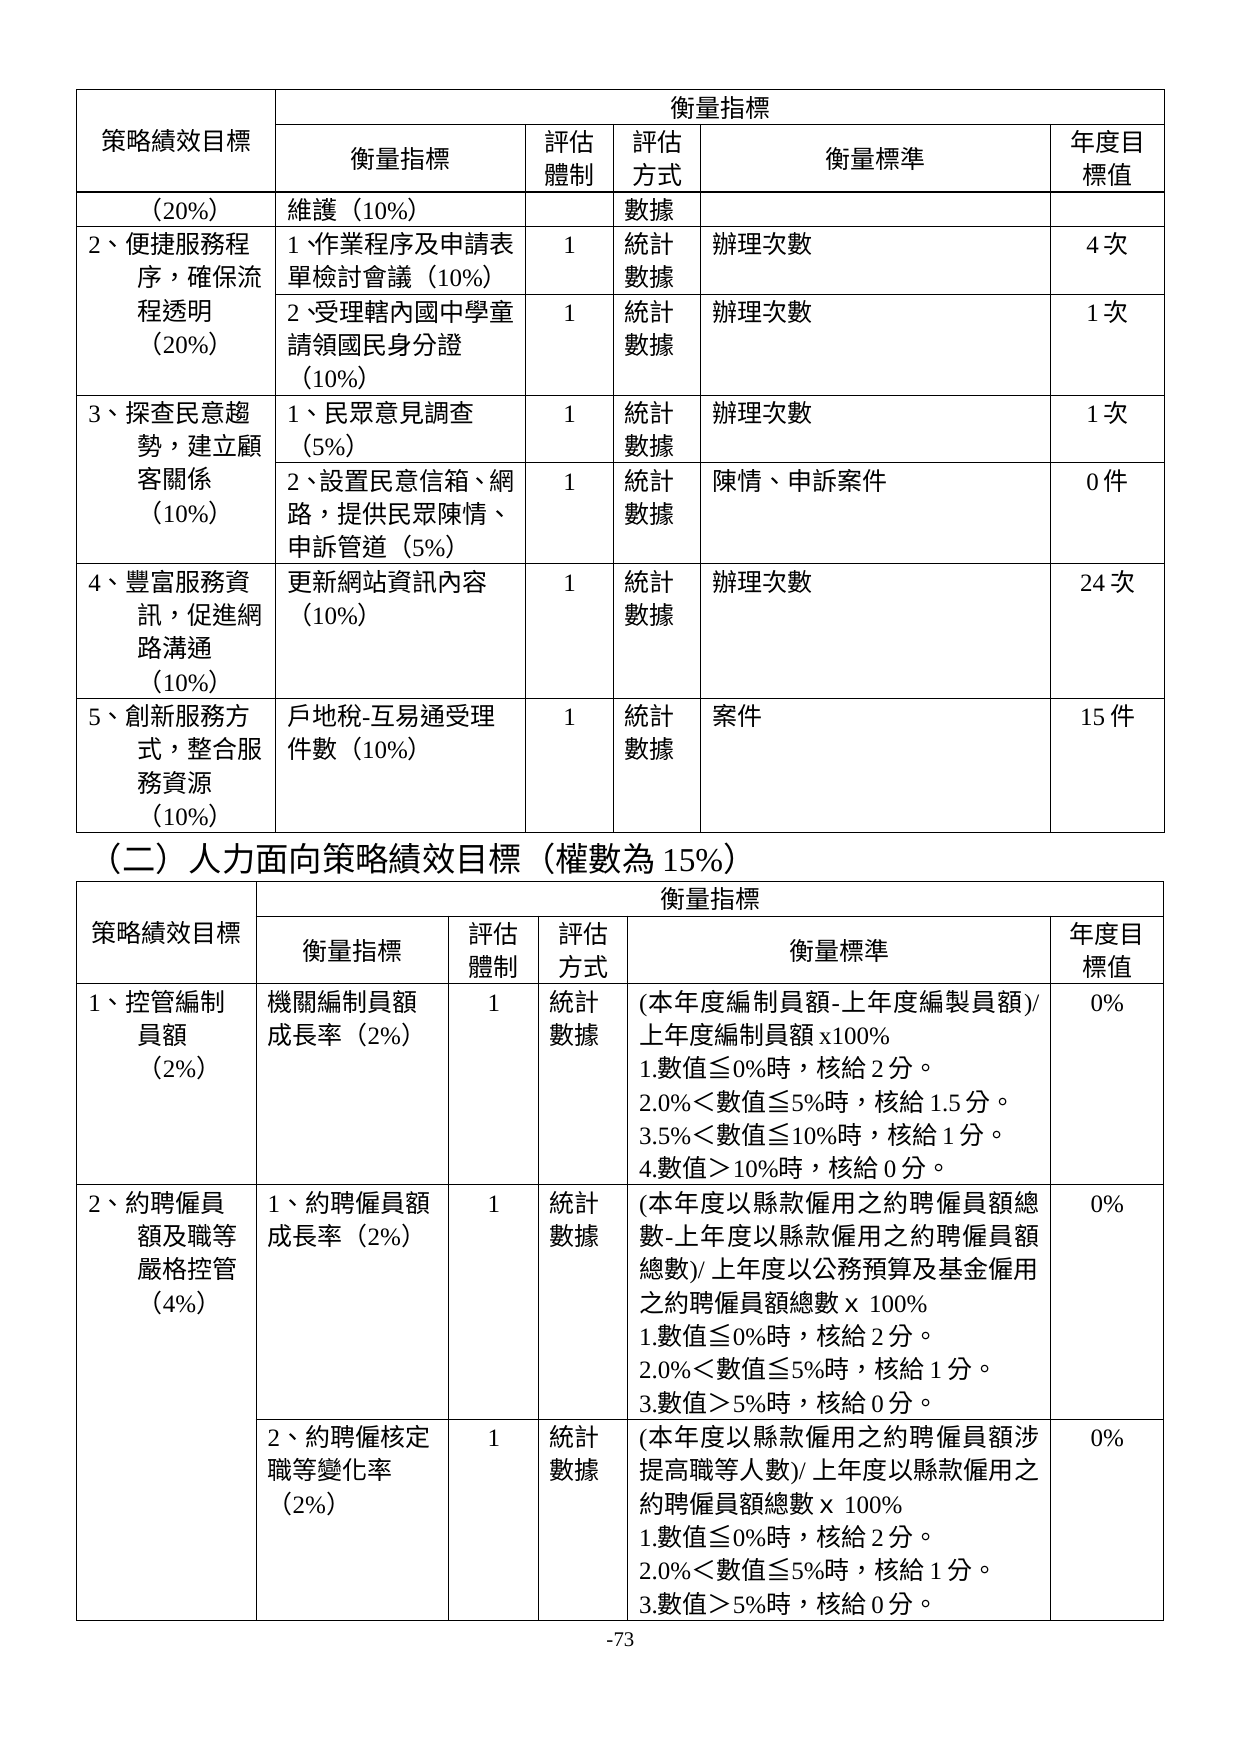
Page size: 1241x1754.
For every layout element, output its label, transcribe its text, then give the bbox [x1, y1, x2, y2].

table_cell 1 [526, 227, 613, 293]
table_cell 辦理次數 [701, 396, 1050, 462]
table_cell 統計數據 [614, 295, 700, 394]
table_cell 1、民眾意見調查（5%） [276, 396, 525, 462]
table_cell 便捷服務程序，確保流程透明（20%） [77, 227, 275, 394]
table_cell 控管編制員額（2%） [77, 984, 256, 1184]
table_cell 探查民意趨勢，建立顧客關係（10%） [77, 396, 275, 563]
table_cell 衡量指標 [276, 125, 525, 191]
table_cell 評估體制 [449, 917, 538, 983]
table_cell 統計數據 [539, 984, 627, 1184]
table_cell 4次 [1051, 227, 1164, 293]
text （二）人力面向策略績效目標（權數為15%） [88, 833, 1152, 881]
table_cell 年度目標值 [1051, 125, 1164, 191]
table_cell [77, 1419, 256, 1620]
table_cell 統計數據 [614, 699, 700, 832]
table_cell 辦理次數 [701, 227, 1050, 293]
table_cell 0% [1051, 1420, 1163, 1620]
table_cell 數據 [614, 193, 700, 226]
table_cell 1 [526, 295, 613, 394]
table_cell 辦理次數 [701, 295, 1050, 394]
table_cell 1 [526, 564, 613, 698]
table_cell 陳情、申訴案件 [701, 463, 1050, 563]
table_cell 評估體制 [526, 125, 613, 191]
table_cell 2、約聘僱核定職等變化率（2%） [257, 1420, 448, 1620]
table_cell 0% [1051, 1185, 1163, 1419]
table_cell 豐富服務資訊，促進網路溝通（10%） [77, 564, 275, 698]
table_cell 約聘僱員額及職等嚴格控管（4%） [77, 1185, 256, 1419]
table_cell [526, 193, 613, 226]
table_cell 2、受理轄內國中學童請領國民身分證（10%） [276, 295, 525, 394]
table_cell (本年度編制員額-上年度編製員額)/上年度編制員額x100% 1.數值≦0%時，核給2分。 2.0%＜數值≦5%時，核給1.5分。 3.5%＜數值≦10%時，核給1分。 4.數值＞10%時，核給0分。 [628, 984, 1050, 1184]
table_cell 衡量指標 [257, 917, 448, 983]
table_cell 辦理次數 [701, 564, 1050, 698]
table_cell (本年度以縣款僱用之約聘僱員額總數-上年度以縣款僱用之約聘僱員額總數)/ 上年度以公務預算及基金僱用之約聘僱員額總數ｘ100% 1.數值≦0%時，核給2分。 2.0%＜數值≦5%時，核給1分。 3.數值＞5%時，核給0分。 [628, 1185, 1050, 1419]
table_cell 1、作業程序及申請表單檢討會議（10%） [276, 227, 525, 293]
table_cell 0件 [1051, 463, 1164, 563]
table_cell 戶地稅-互易通受理件數（10%） [276, 699, 525, 832]
table_cell 統計數據 [614, 227, 700, 293]
table_cell [1051, 193, 1164, 226]
table_cell 1 [449, 1420, 538, 1620]
table_cell 創新服務方式，整合服務資源（10%） [77, 699, 275, 832]
table_cell 1 [449, 984, 538, 1184]
table_cell 1次 [1051, 396, 1164, 462]
table_cell 機關編制員額成長率（2%） [257, 984, 448, 1184]
table_header 策略績效目標 [77, 90, 275, 191]
table_cell 案件 [701, 699, 1050, 832]
table_cell 1、約聘僱員額成長率（2%） [257, 1185, 448, 1419]
table_cell 1 [526, 699, 613, 832]
table_cell 1 [449, 1185, 538, 1419]
table_cell 1次 [1051, 295, 1164, 394]
table_cell 更新網站資訊內容（10%） [276, 564, 525, 698]
table_cell 評估方式 [614, 125, 700, 191]
table_cell 統計數據 [614, 463, 700, 563]
table_cell 衡量標準 [628, 917, 1050, 983]
table_header 策略績效目標 [77, 882, 256, 983]
table_cell 統計數據 [539, 1420, 627, 1620]
table_cell 1 [526, 463, 613, 563]
table_cell 年度目標值 [1051, 917, 1163, 983]
table_cell 衡量標準 [701, 125, 1050, 191]
table_cell 維護（10%） [276, 193, 525, 226]
table_cell 統計數據 [614, 564, 700, 698]
table_cell (本年度以縣款僱用之約聘僱員額涉提高職等人數)/ 上年度以縣款僱用之約聘僱員額總數ｘ100% 1.數值≦0%時，核給2分。 2.0%＜數值≦5%時，核給1分。 3.數值＞5%時，核給0分。 [628, 1420, 1050, 1620]
table_header 衡量指標 [257, 882, 1163, 916]
table_cell [701, 193, 1050, 226]
table_cell 24次 [1051, 564, 1164, 698]
table_cell （20%） [77, 193, 275, 226]
table_cell 2、設置民意信箱、網路，提供民眾陳情、申訴管道（5%） [276, 463, 525, 563]
table_cell 評估方式 [539, 917, 627, 983]
table_cell 統計數據 [614, 396, 700, 462]
table_cell 0% [1051, 984, 1163, 1184]
table_cell 15件 [1051, 699, 1164, 832]
table_cell 1 [526, 396, 613, 462]
table_header 衡量指標 [276, 90, 1164, 124]
table_cell 統計數據 [539, 1185, 627, 1419]
